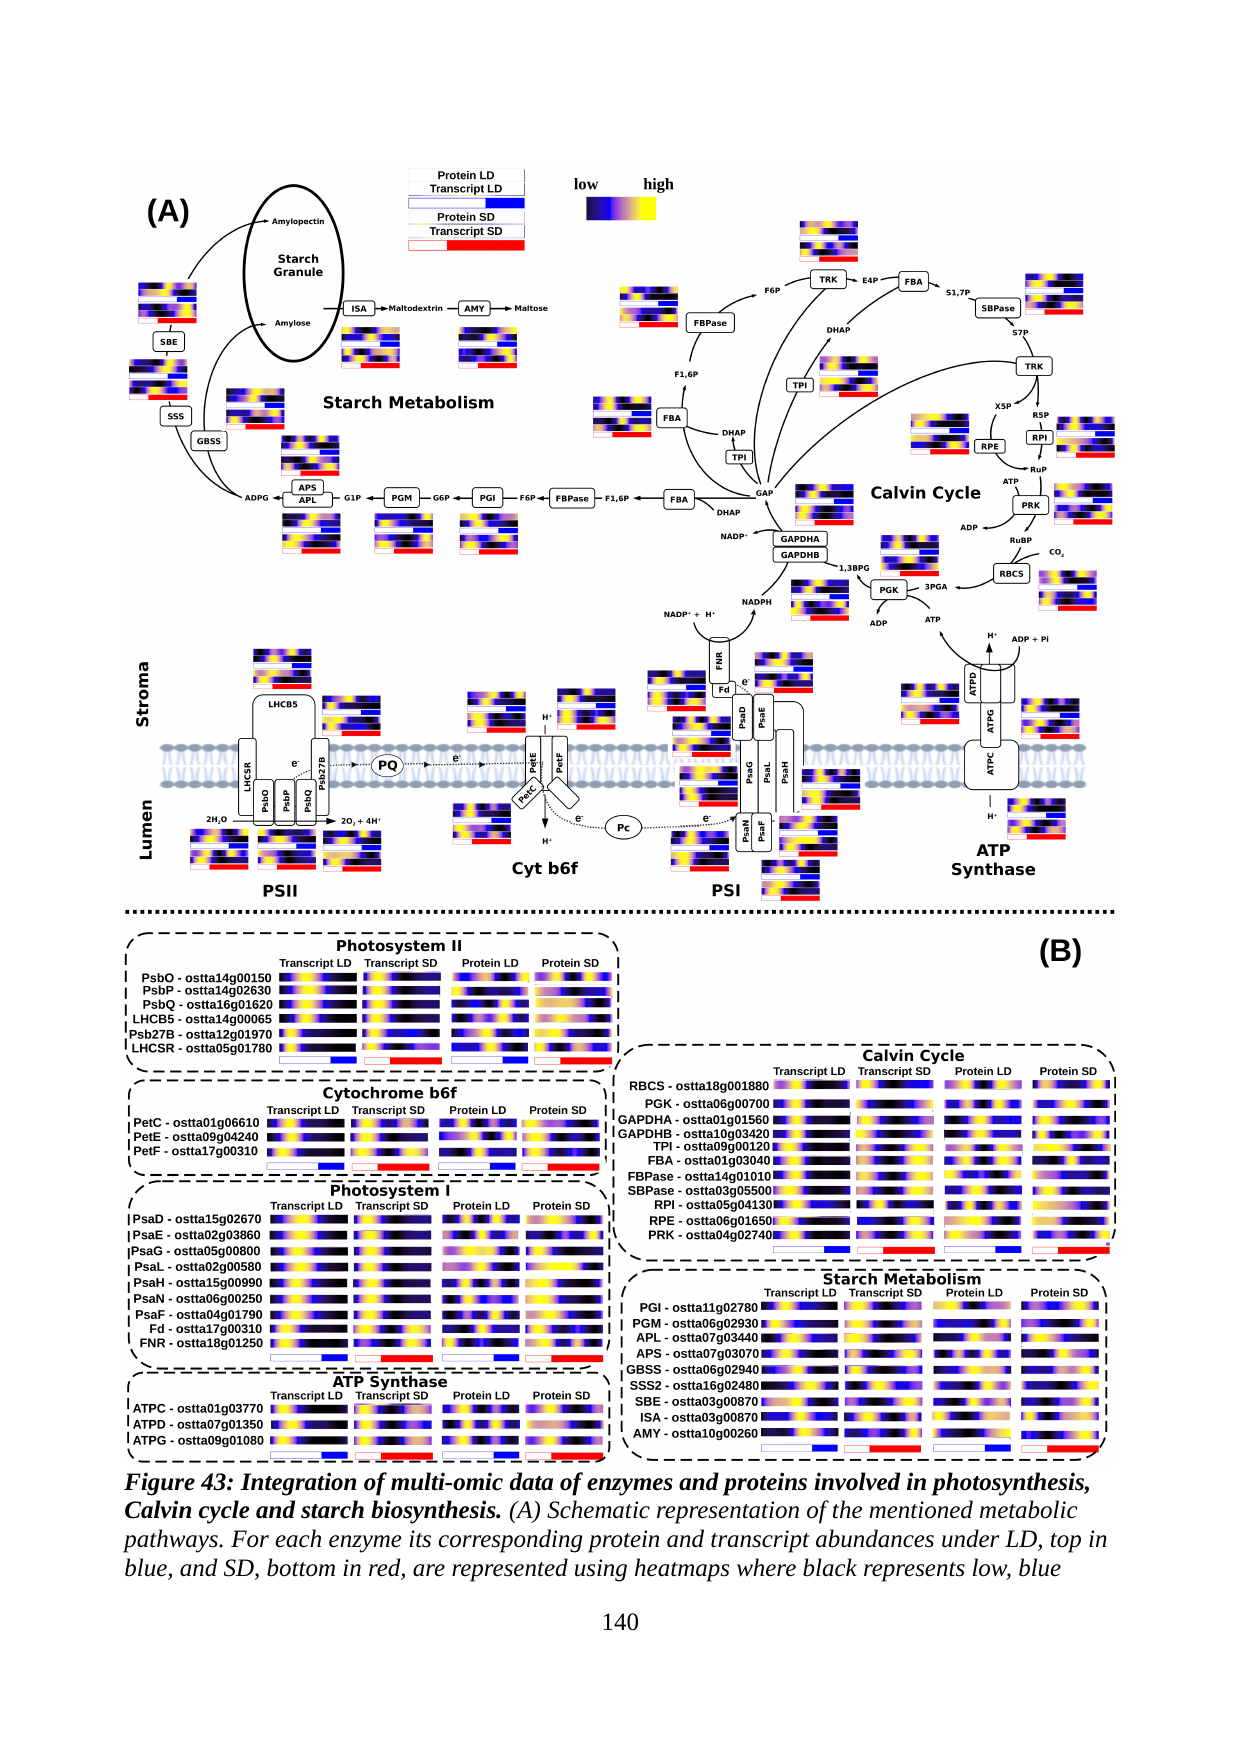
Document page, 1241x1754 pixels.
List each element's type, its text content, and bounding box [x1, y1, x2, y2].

text Figure 43: Integration of multi-omic data of enzymes and proteins involved in photosynthesis, Calvin cycle and starch biosynthesis. (A) Schematic representation of the mentioned metabolic pathways. For each enzyme its corresponding protein and transcript abundances under LD, top in blue, and SD, bottom in red, are represented using heatmaps where black represents low, blue [124, 1467, 1116, 1582]
picture [124, 159, 1117, 1467]
